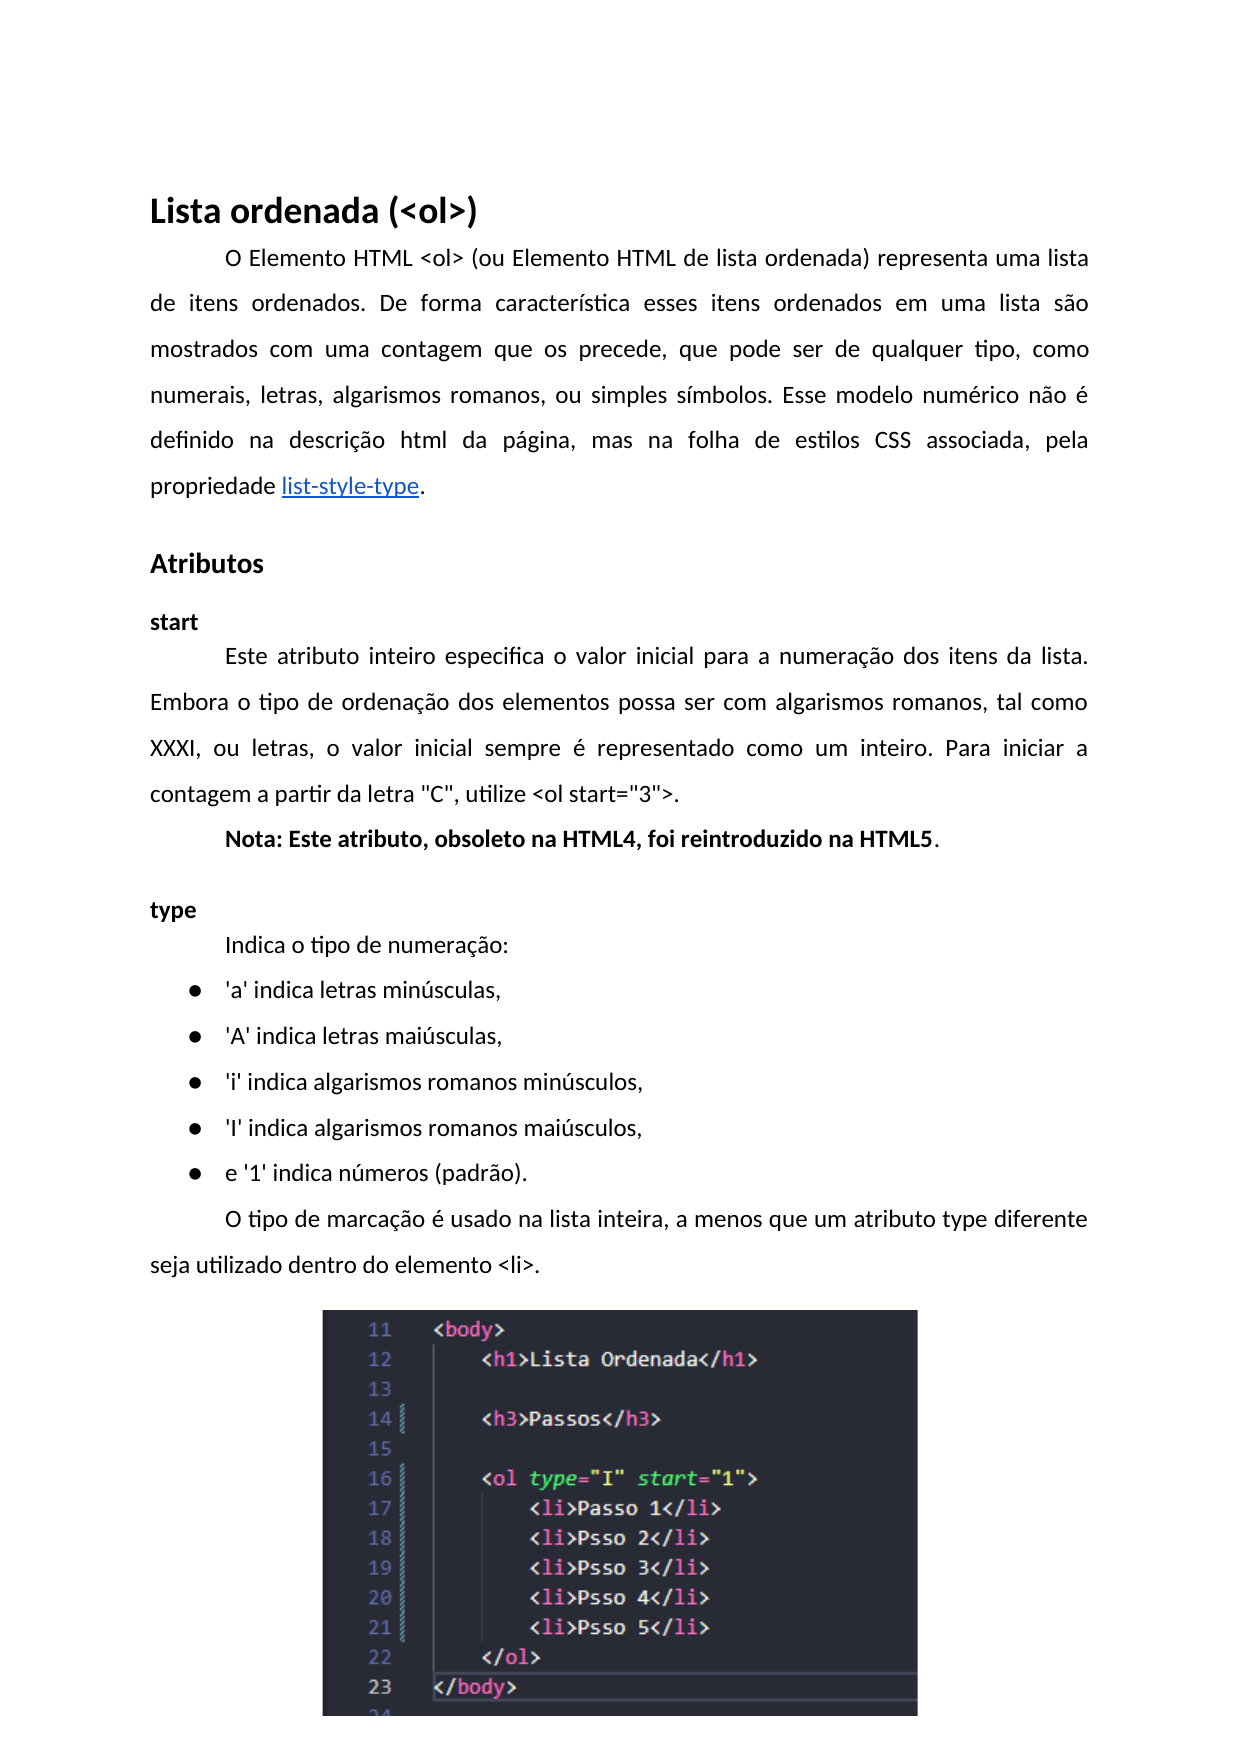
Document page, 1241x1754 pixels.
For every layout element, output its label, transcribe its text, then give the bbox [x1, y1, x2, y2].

list 'I' indica algarismos romanos maiúsculos, [187, 1112, 1090, 1142]
text O tipo de marcação é usado na lista inteira, a menos que um atributo type diferente seja utilizado dentro do elemento <li>. [150, 1203, 1090, 1279]
subtitle Atributos [150, 545, 1090, 581]
list 'i' indica algarismos romanos minúsculos, [187, 1066, 1090, 1097]
subtitle Lista ordenada (<ol>) [150, 187, 1090, 233]
text O Elemento HTML <ol> (ou Elemento HTML de lista ordenada) representa uma lista de itens ordenados. De forma característica esses itens ordenados em uma lista são mostrados com uma contagem que os precede, que pode ser de qualquer tipo, como numerais, letras, algarismos romanos, ou simples símbolos. Esse modelo numérico não é definido na descrição html da página, mas na folha de estilos CSS associada, pela propriedade list-style-type. [150, 242, 1090, 501]
text Nota: Este atributo, obsoleto na HTML4, foi reintroduzido na HTML5. [150, 823, 1090, 854]
picture [322, 1310, 918, 1716]
list e '1' indica números (padrão). [187, 1157, 1090, 1188]
text Este atributo inteiro especifica o valor inicial para a numeração dos itens da lista. Embora o tipo de ordenação dos elementos possa ser com algarismos romanos, tal como XXXI, ou letras, o valor inicial sempre é representado como um inteiro. Para iniciar a contagem a partir da letra "C", utilize <ol start="3">. [150, 641, 1090, 808]
subtitle type [150, 894, 1090, 925]
list 'a' indica letras minúsculas, [187, 974, 1090, 1005]
text Indica o tipo de numeração: [150, 929, 1090, 959]
list 'A' indica letras maiúsculas, [187, 1020, 1090, 1051]
subtitle start [150, 606, 1090, 636]
